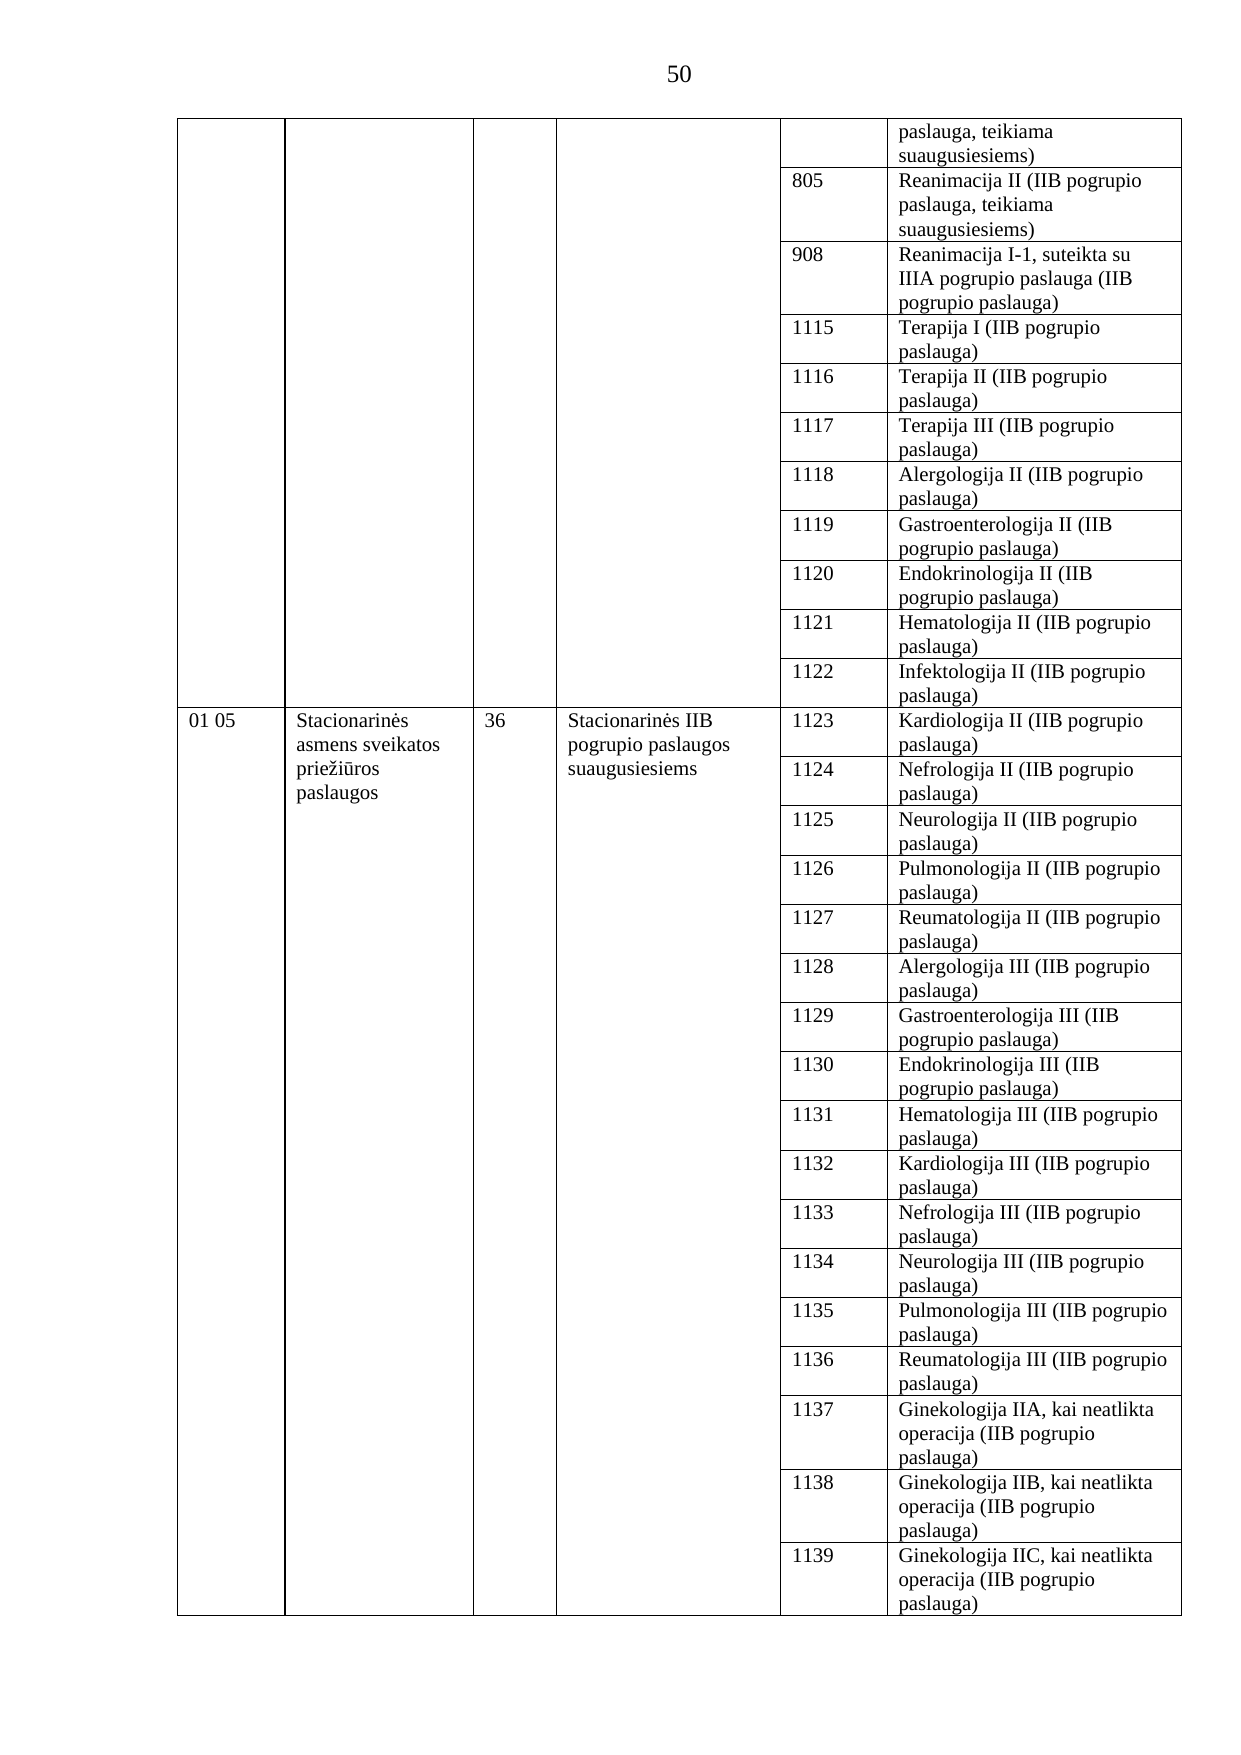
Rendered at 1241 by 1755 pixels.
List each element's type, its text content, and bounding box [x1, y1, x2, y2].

table_cell 1115 [781, 315, 887, 363]
table_cell Hematologija II (IIB pogrupio paslauga) [888, 610, 1181, 658]
table_cell 1129 [781, 1003, 887, 1051]
table_cell Reanimacija II (IIB pogrupio paslauga, teikiama suaugusiesiems) [888, 168, 1181, 241]
table_cell [178, 119, 284, 707]
table_cell 01 05 [178, 708, 284, 1615]
table_cell Alergologija III (IIB pogrupio paslauga) [888, 954, 1181, 1002]
table_cell 1118 [781, 462, 887, 510]
table_cell 1122 [781, 659, 887, 707]
table_cell Ginekologija IIC, kai neatlikta operacija (IIB pogrupio paslauga) [888, 1543, 1181, 1615]
table_cell Pulmonologija II (IIB pogrupio paslauga) [888, 856, 1181, 904]
table_cell 1130 [781, 1052, 887, 1100]
table_cell 1125 [781, 806, 887, 854]
table_cell 1123 [781, 708, 887, 756]
table_cell Reumatologija III (IIB pogrupio paslauga) [888, 1347, 1181, 1395]
table_cell [474, 119, 556, 707]
table_cell Alergologija II (IIB pogrupio paslauga) [888, 462, 1181, 510]
table_cell Gastroenterologija III (IIB pogrupio paslauga) [888, 1003, 1181, 1051]
table_cell Infektologija II (IIB pogrupio paslauga) [888, 659, 1181, 707]
table_cell 1126 [781, 856, 887, 904]
table_cell Ginekologija IIA, kai neatlikta operacija (IIB pogrupio paslauga) [888, 1396, 1181, 1469]
table_cell 1139 [781, 1543, 887, 1615]
table_cell 1117 [781, 413, 887, 461]
table_cell 1124 [781, 757, 887, 805]
table_cell Endokrinologija III (IIB pogrupio paslauga) [888, 1052, 1181, 1100]
table_cell Hematologija III (IIB pogrupio paslauga) [888, 1101, 1181, 1149]
table_cell 1132 [781, 1151, 887, 1199]
table_cell 908 [781, 242, 887, 314]
table_cell 1121 [781, 610, 887, 658]
table_cell 1128 [781, 954, 887, 1002]
table_cell Terapija III (IIB pogrupio paslauga) [888, 413, 1181, 461]
table_cell Pulmonologija III (IIB pogrupio paslauga) [888, 1298, 1181, 1346]
table_cell 1127 [781, 905, 887, 953]
table_cell Neurologija II (IIB pogrupio paslauga) [888, 806, 1181, 854]
table_cell Reanimacija I-1, suteikta su IIIA pogrupio paslauga (IIB pogrupio paslauga) [888, 242, 1181, 314]
table_cell Nefrologija II (IIB pogrupio paslauga) [888, 757, 1181, 805]
table_cell 1131 [781, 1101, 887, 1149]
table_cell Nefrologija III (IIB pogrupio paslauga) [888, 1200, 1181, 1248]
table_cell [557, 119, 780, 707]
table_cell Endokrinologija II (IIB pogrupio paslauga) [888, 561, 1181, 609]
table_cell Stacionarinės asmens sveikatos priežiūros paslaugos [286, 708, 473, 1615]
table_cell [781, 119, 887, 167]
table_cell Stacionarinės IIB pogrupio paslaugos suaugusiesiems [557, 708, 780, 1615]
table_cell Terapija I (IIB pogrupio paslauga) [888, 315, 1181, 363]
table_cell Gastroenterologija II (IIB pogrupio paslauga) [888, 511, 1181, 559]
table_cell paslauga, teikiama suaugusiesiems) [888, 119, 1181, 167]
table_cell 1137 [781, 1396, 887, 1469]
table_cell 1133 [781, 1200, 887, 1248]
table_cell Neurologija III (IIB pogrupio paslauga) [888, 1249, 1181, 1297]
table_cell 1136 [781, 1347, 887, 1395]
table_cell 36 [474, 708, 556, 1615]
table_cell Terapija II (IIB pogrupio paslauga) [888, 364, 1181, 412]
table_cell [286, 119, 473, 707]
table_cell 805 [781, 168, 887, 241]
table_cell Kardiologija II (IIB pogrupio paslauga) [888, 708, 1181, 756]
table_cell 1120 [781, 561, 887, 609]
table_cell Reumatologija II (IIB pogrupio paslauga) [888, 905, 1181, 953]
table_cell 1134 [781, 1249, 887, 1297]
table_cell Ginekologija IIB, kai neatlikta operacija (IIB pogrupio paslauga) [888, 1470, 1181, 1542]
table_cell 1119 [781, 511, 887, 559]
table_cell 1116 [781, 364, 887, 412]
table_cell 1135 [781, 1298, 887, 1346]
table_cell 1138 [781, 1470, 887, 1542]
table_cell Kardiologija III (IIB pogrupio paslauga) [888, 1151, 1181, 1199]
